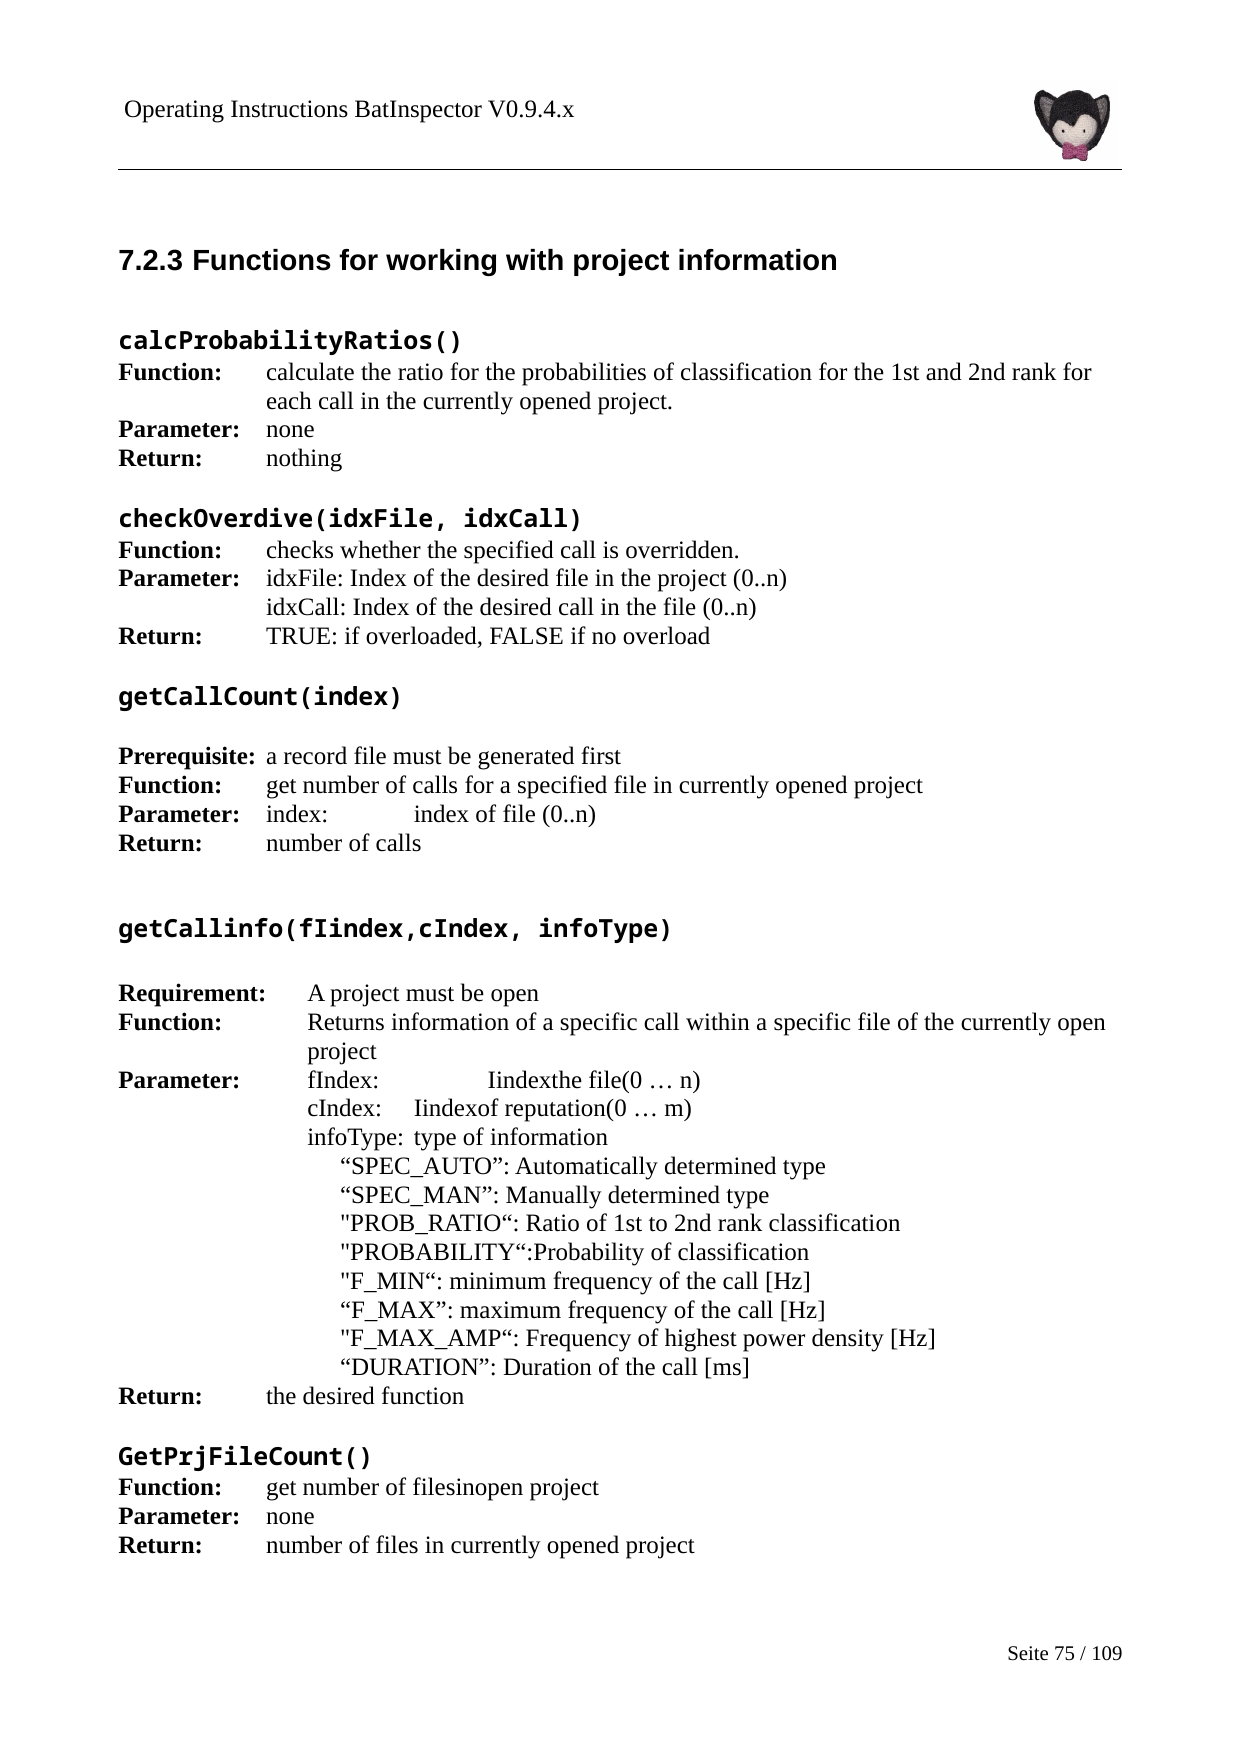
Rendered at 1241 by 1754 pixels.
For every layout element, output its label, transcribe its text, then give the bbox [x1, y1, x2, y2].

text Function: get number of filesinopen project [118, 1472, 1122, 1501]
text Parameter: index: index of file (0..n) [118, 799, 1122, 828]
text Parameter: none Return: number of files in currently opened project [118, 1501, 1122, 1559]
text checkOverdive(idxFile, idxCall) [118, 501, 1122, 535]
text Parameter: idxFile: Index of the desired file in the project (0..n) idxCall: Index of the desired call in the file (0..n) Return: TRUE: if overloaded, FALSE if no overload [118, 563, 1122, 650]
picture [1030, 80, 1119, 169]
text Parameter: none Return: nothing [118, 414, 1122, 472]
text Parameter: fIndex: Iindexthe file(0 … n) cIndex: Iindexof reputation(0 … m) infoType: type of information “SPEC_AUTO”: Automatically determined type “SPEC_MAN”: Manually determined type "PROB_RATIO“: Ratio of 1st to 2nd rank classification "PROBABILITY“:Probability of classification "F_MIN“: minimum frequency of the call [Hz] “F_MAX”: maximum frequency of the call [Hz] "F_MAX_AMP“: Frequency of highest power density [Hz] “DURATION”: Duration of the call [ms] [118, 1065, 1122, 1381]
text Return: number of calls [118, 828, 1122, 856]
text Function: checks whether the specified call is overridden. [118, 535, 1122, 563]
subtitle Functions for working with project information [118, 243, 1122, 276]
text Function: Returns information of a specific call within a specific file of the currently open project [118, 1007, 1122, 1065]
text Prerequisite: a record file must be generated first [118, 741, 1122, 770]
text calcProbabilityRatios() [118, 323, 1122, 357]
text Function: get number of calls for a specified file in currently opened project [118, 770, 1122, 799]
text getCallCount(index) [118, 678, 1122, 713]
text Return: the desired function [118, 1381, 1122, 1410]
text getCallinfo(fIindex,cIndex, infoType) [118, 910, 1122, 944]
text GetPrjFileCount() [118, 1438, 1122, 1472]
text Requirement: A project must be open [118, 978, 1122, 1007]
text Function: calculate the ratio for the probabilities of classification for the 1st and 2nd rank for each call in the currently opened project. [118, 357, 1122, 414]
